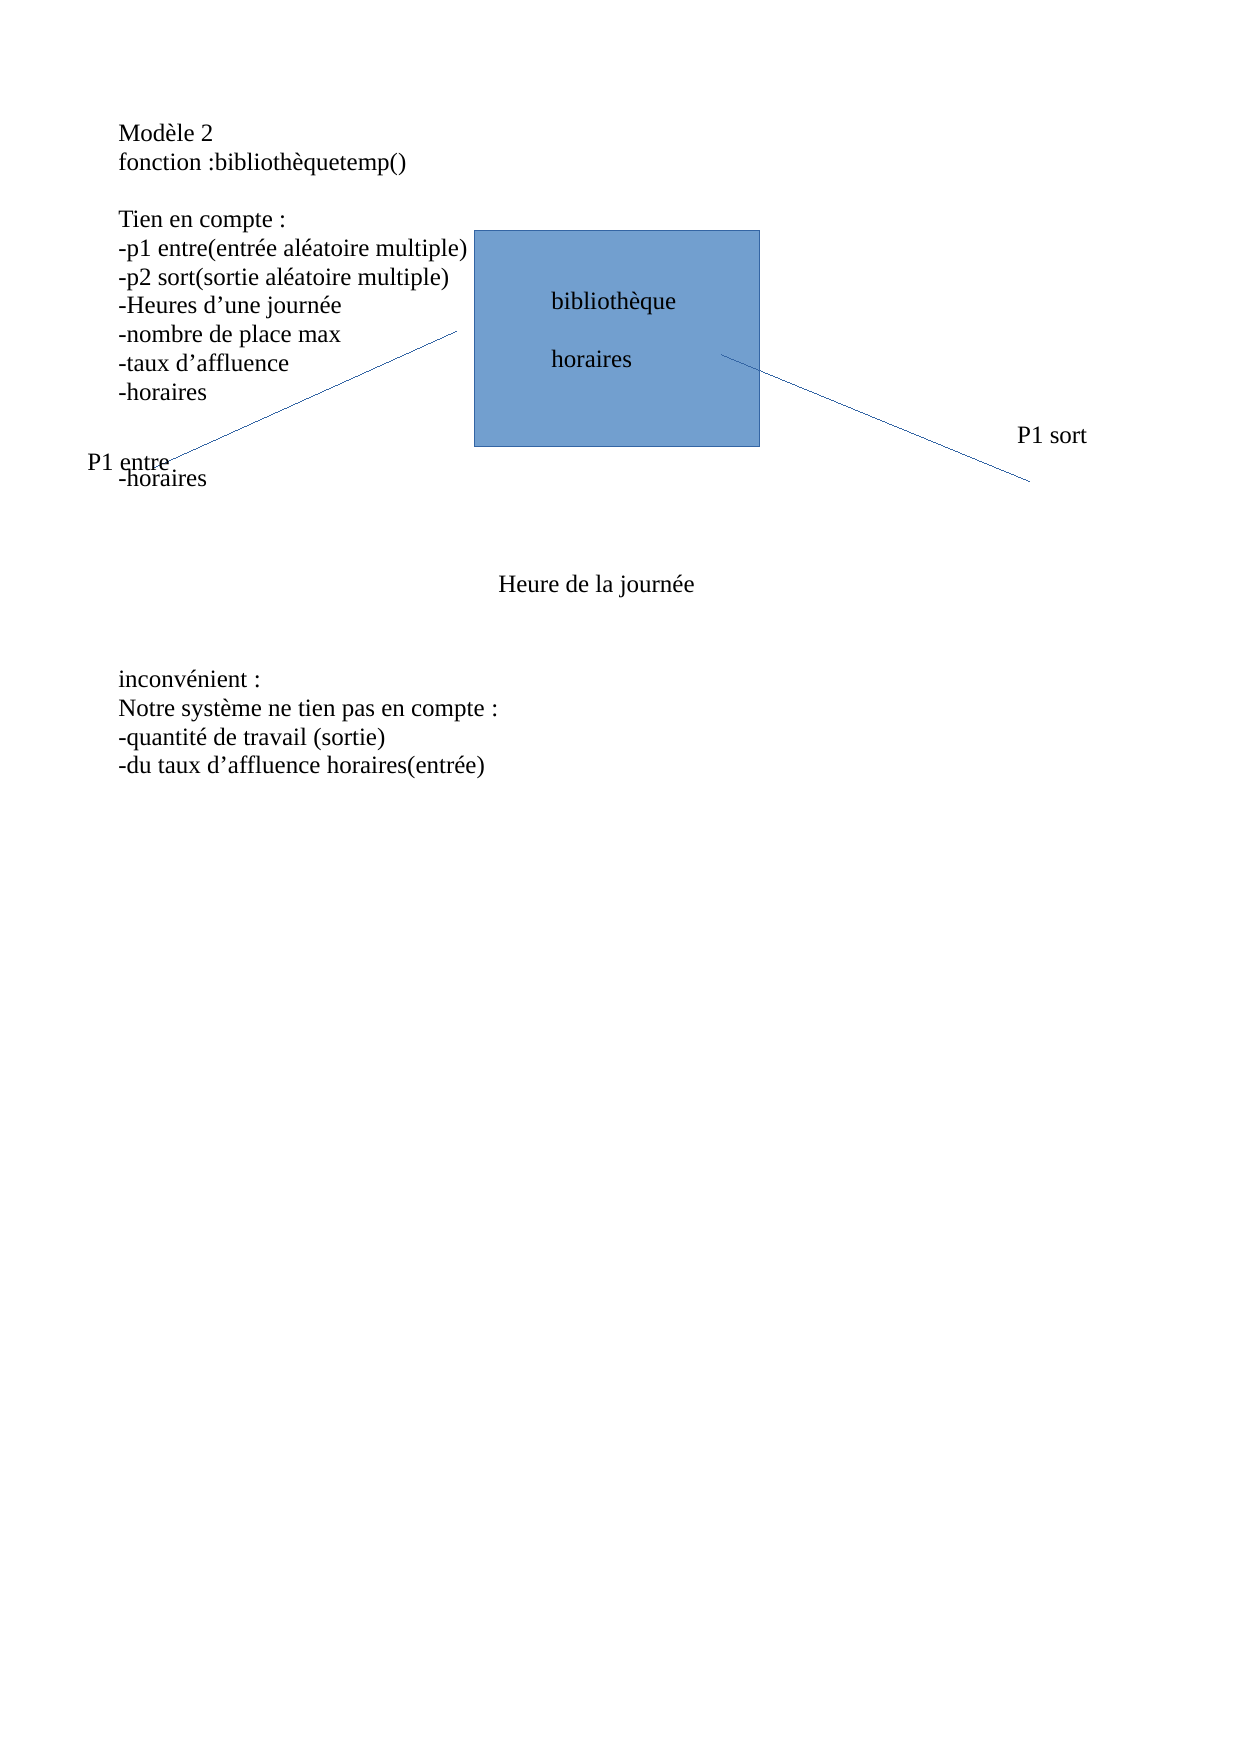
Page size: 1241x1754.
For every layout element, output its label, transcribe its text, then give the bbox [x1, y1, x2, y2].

text [760, 348, 1122, 377]
text Modèle 2 [118, 118, 1122, 147]
text [760, 377, 1122, 406]
text -p2 sort(sortie aléatoire multiple) [118, 262, 474, 291]
text -taux d’affluence [118, 348, 474, 377]
text Notre système ne tien pas en compte : [118, 693, 1122, 722]
text -horaires [118, 463, 1122, 492]
text -Heures d’une journée [118, 291, 474, 319]
text Tien en compte : [118, 204, 1122, 233]
text [760, 262, 1122, 291]
text -quantité de travail (sortie) [118, 722, 1122, 751]
text inconvénient : [118, 664, 1122, 693]
text fonction :bibliothèquetemp() [118, 147, 1122, 176]
text [760, 319, 1122, 348]
text [760, 233, 1122, 262]
text -du taux d’affluence horaires(entrée) [118, 751, 1122, 779]
text [760, 291, 1122, 319]
text -horaires [118, 377, 474, 406]
text -nombre de place max [118, 319, 474, 348]
text -p1 entre(entrée aléatoire multiple) [118, 233, 474, 262]
